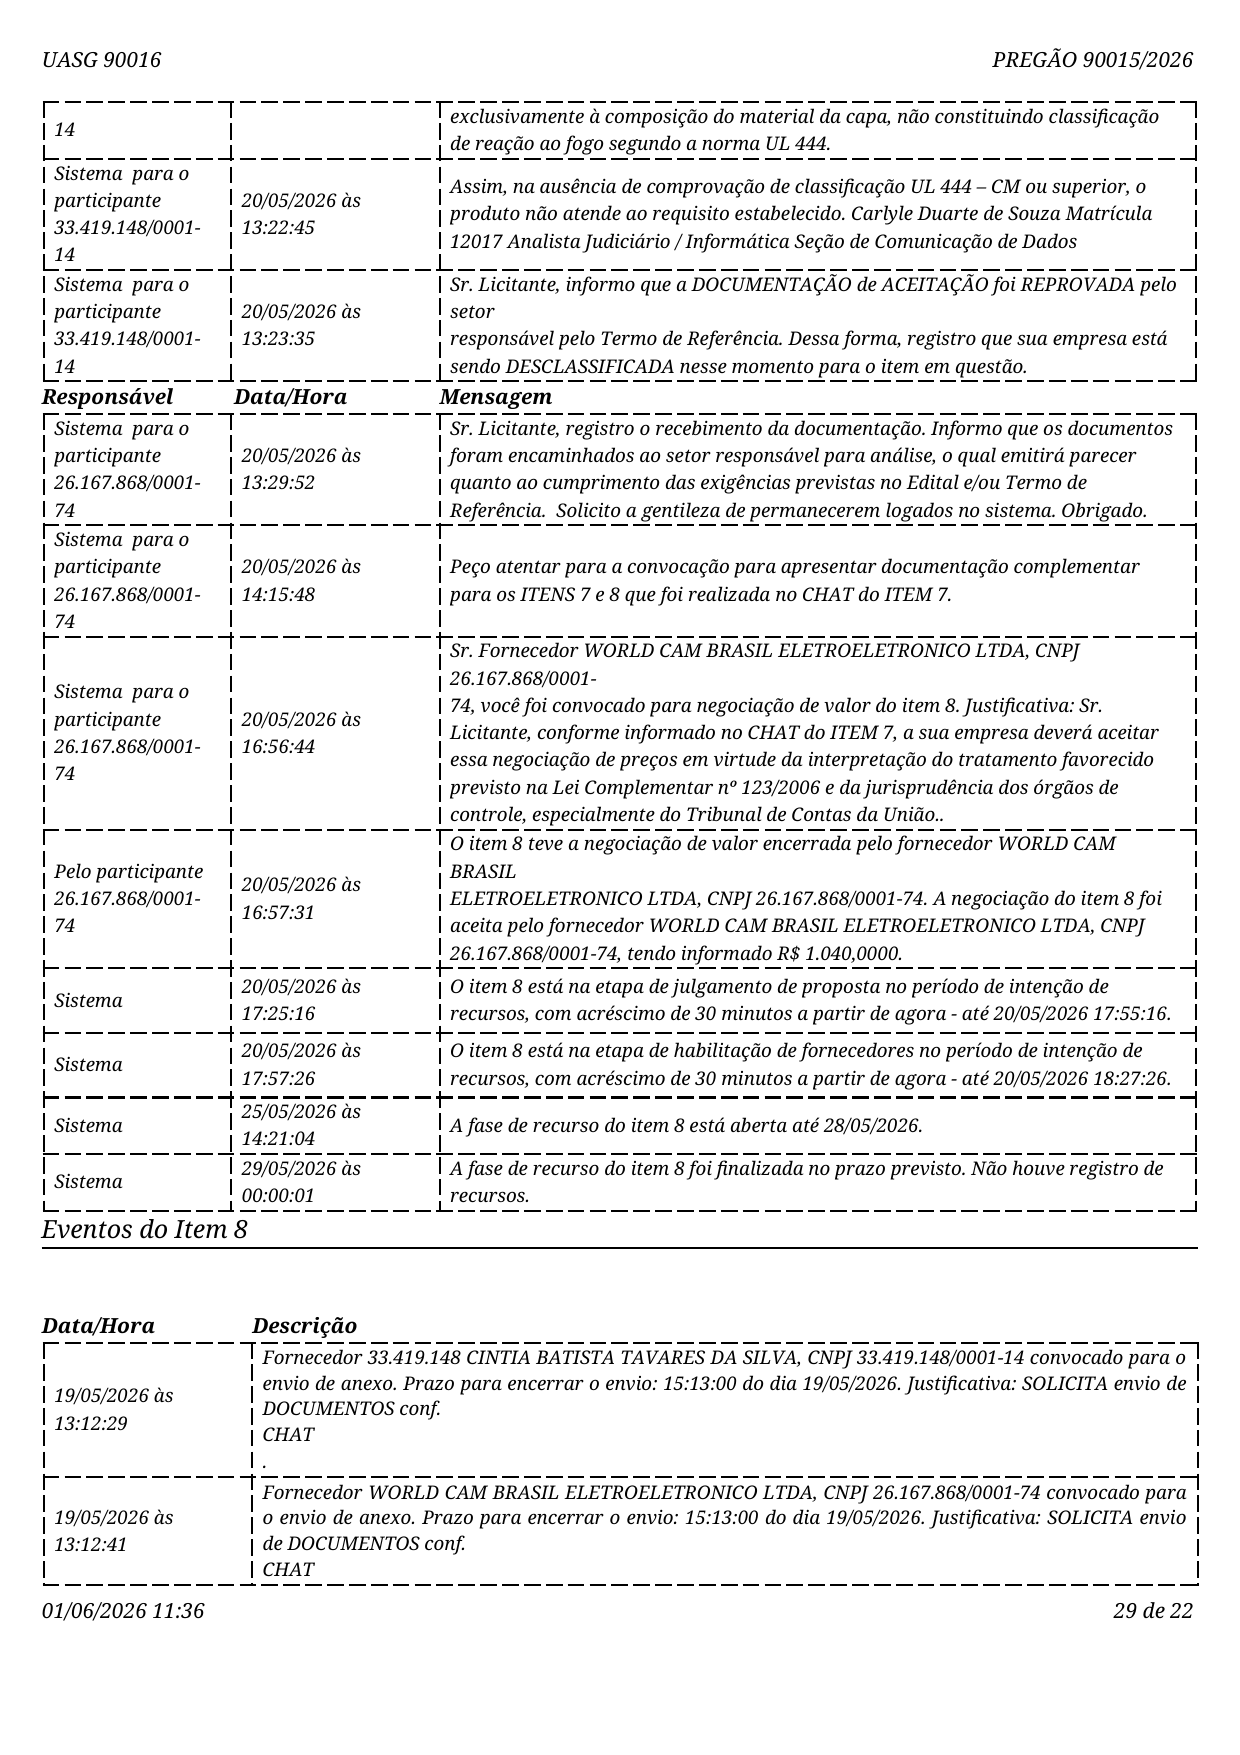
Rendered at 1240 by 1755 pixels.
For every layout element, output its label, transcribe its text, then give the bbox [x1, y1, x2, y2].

table_cell Peço atentar para a convocação para apresentar documentação complementar para os ITENS 7 e 8 que foi realizada no CHAT do ITEM 7. [440, 524, 1196, 636]
table_cell 20/05/2026 às 16:56:44 [231, 636, 439, 829]
table_header Sistema para o participante 26.167.868/0001-74 [44, 413, 231, 524]
table_cell Sr. Fornecedor WORLD CAM BRASIL ELETROELETRONICO LTDA, CNPJ 26.167.868/0001- 74, você foi convocado para negociação de valor do item 8. Justificativa: Sr. Licitante, conforme informado no CHAT do ITEM 7, a sua empresa deverá aceitar essa negociação de preços em virtude da interpretação do tratamento favorecido previsto na Lei Complementar nº 123/2006 e da jurisprudência dos órgãos de controle, especialmente do Tribunal de Contas da União.. [440, 636, 1196, 829]
table_cell Sistema [44, 1153, 231, 1210]
table_cell [231, 101, 439, 158]
table_cell Sistema [44, 1032, 231, 1096]
table_cell Fornecedor WORLD CAM BRASIL ELETROELETRONICO LTDA, CNPJ 26.167.868/0001-74 convocado para o envio de anexo. Prazo para encerrar o envio: 15:13:00 do dia 19/05/2026. Justificativa: SOLICITA envio de DOCUMENTOS conf. CHAT [252, 1476, 1198, 1584]
table_cell 20/05/2026 às 13:23:35 [231, 269, 439, 380]
table_cell A fase de recurso do item 8 foi finalizada no prazo previsto. Não houve registro de recursos. [440, 1153, 1196, 1210]
table_header Fornecedor 33.419.148 CINTIA BATISTA TAVARES DA SILVA, CNPJ 33.419.148/0001-14 convocado para o envio de anexo. Prazo para encerrar o envio: 15:13:00 do dia 19/05/2026. Justificativa: SOLICITA envio de DOCUMENTOS conf. CHAT . [252, 1342, 1198, 1476]
text Data/Hora Descrição [42, 1311, 1196, 1340]
table_cell 19/05/2026 às 13:12:41 [44, 1476, 252, 1584]
table_cell exclusivamente à composição do material da capa, não constituindo classificação de reação ao fogo segundo a norma UL 444. [440, 101, 1196, 158]
table_cell Sistema para o participante 26.167.868/0001-74 [44, 524, 231, 636]
table_cell O item 8 está na etapa de julgamento de proposta no período de intenção de recursos, com acréscimo de 30 minutos a partir de agora - até 20/05/2026 17:55:16. [440, 967, 1196, 1032]
table_header 19/05/2026 às 13:12:29 [44, 1342, 252, 1476]
table_cell O item 8 teve a negociação de valor encerrada pelo fornecedor WORLD CAM BRASIL ELETROELETRONICO LTDA, CNPJ 26.167.868/0001-74. A negociação do item 8 foi aceita pelo fornecedor WORLD CAM BRASIL ELETROELETRONICO LTDA, CNPJ 26.167.868/0001-74, tendo informado R$ 1.040,0000. [440, 829, 1196, 967]
table_cell Sr. Licitante, informo que a DOCUMENTAÇÃO de ACEITAÇÃO foi REPROVADA pelo setor responsável pelo Termo de Referência. Dessa forma, registro que sua empresa está sendo DESCLASSIFICADA nesse momento para o item em questão. [440, 269, 1196, 380]
table_cell 20/05/2026 às 17:25:16 [231, 967, 439, 1032]
table_cell Sistema para o participante 33.419.148/0001-14 [44, 269, 231, 380]
table_cell O item 8 está na etapa de habilitação de fornecedores no período de intenção de recursos, com acréscimo de 30 minutos a partir de agora - até 20/05/2026 18:27:26. [440, 1032, 1196, 1096]
table_cell A fase de recurso do item 8 está aberta até 28/05/2026. [440, 1096, 1196, 1153]
table_cell 20/05/2026 às 14:15:48 [231, 524, 439, 636]
text Responsável Data/Hora Mensagem [42, 382, 1196, 411]
table_header Sr. Licitante, registro o recebimento da documentação. Informo que os documentos foram encaminhados ao setor responsável para análise, o qual emitirá parecer quanto ao cumprimento das exigências previstas no Edital e/ou Termo de Referência. Solicito a gentileza de permanecerem logados no sistema. Obrigado. [440, 413, 1196, 524]
table_cell Assim, na ausência de comprovação de classificação UL 444 – CM ou superior, o produto não atende ao requisito estabelecido. Carlyle Duarte de Souza Matrícula 12017 Analista Judiciário / Informática Seção de Comunicação de Dados [440, 158, 1196, 269]
table_cell 14 [44, 101, 231, 158]
table_cell Sistema [44, 1096, 231, 1153]
table_cell 20/05/2026 às 16:57:31 [231, 829, 439, 967]
table_cell Sistema para o participante 26.167.868/0001-74 [44, 636, 231, 829]
table_cell Pelo participante 26.167.868/0001-74 [44, 829, 231, 967]
table_cell 20/05/2026 às 17:57:26 [231, 1032, 439, 1096]
subtitle Eventos do Item 8 [41, 1212, 1196, 1246]
table_cell Sistema para o participante 33.419.148/0001-14 [44, 158, 231, 269]
table_header 20/05/2026 às 13:29:52 [231, 413, 439, 524]
table_cell 25/05/2026 às 14:21:04 [231, 1096, 439, 1153]
table_cell Sistema [44, 967, 231, 1032]
table_cell 20/05/2026 às 13:22:45 [231, 158, 439, 269]
table_cell 29/05/2026 às 00:00:01 [231, 1153, 439, 1210]
